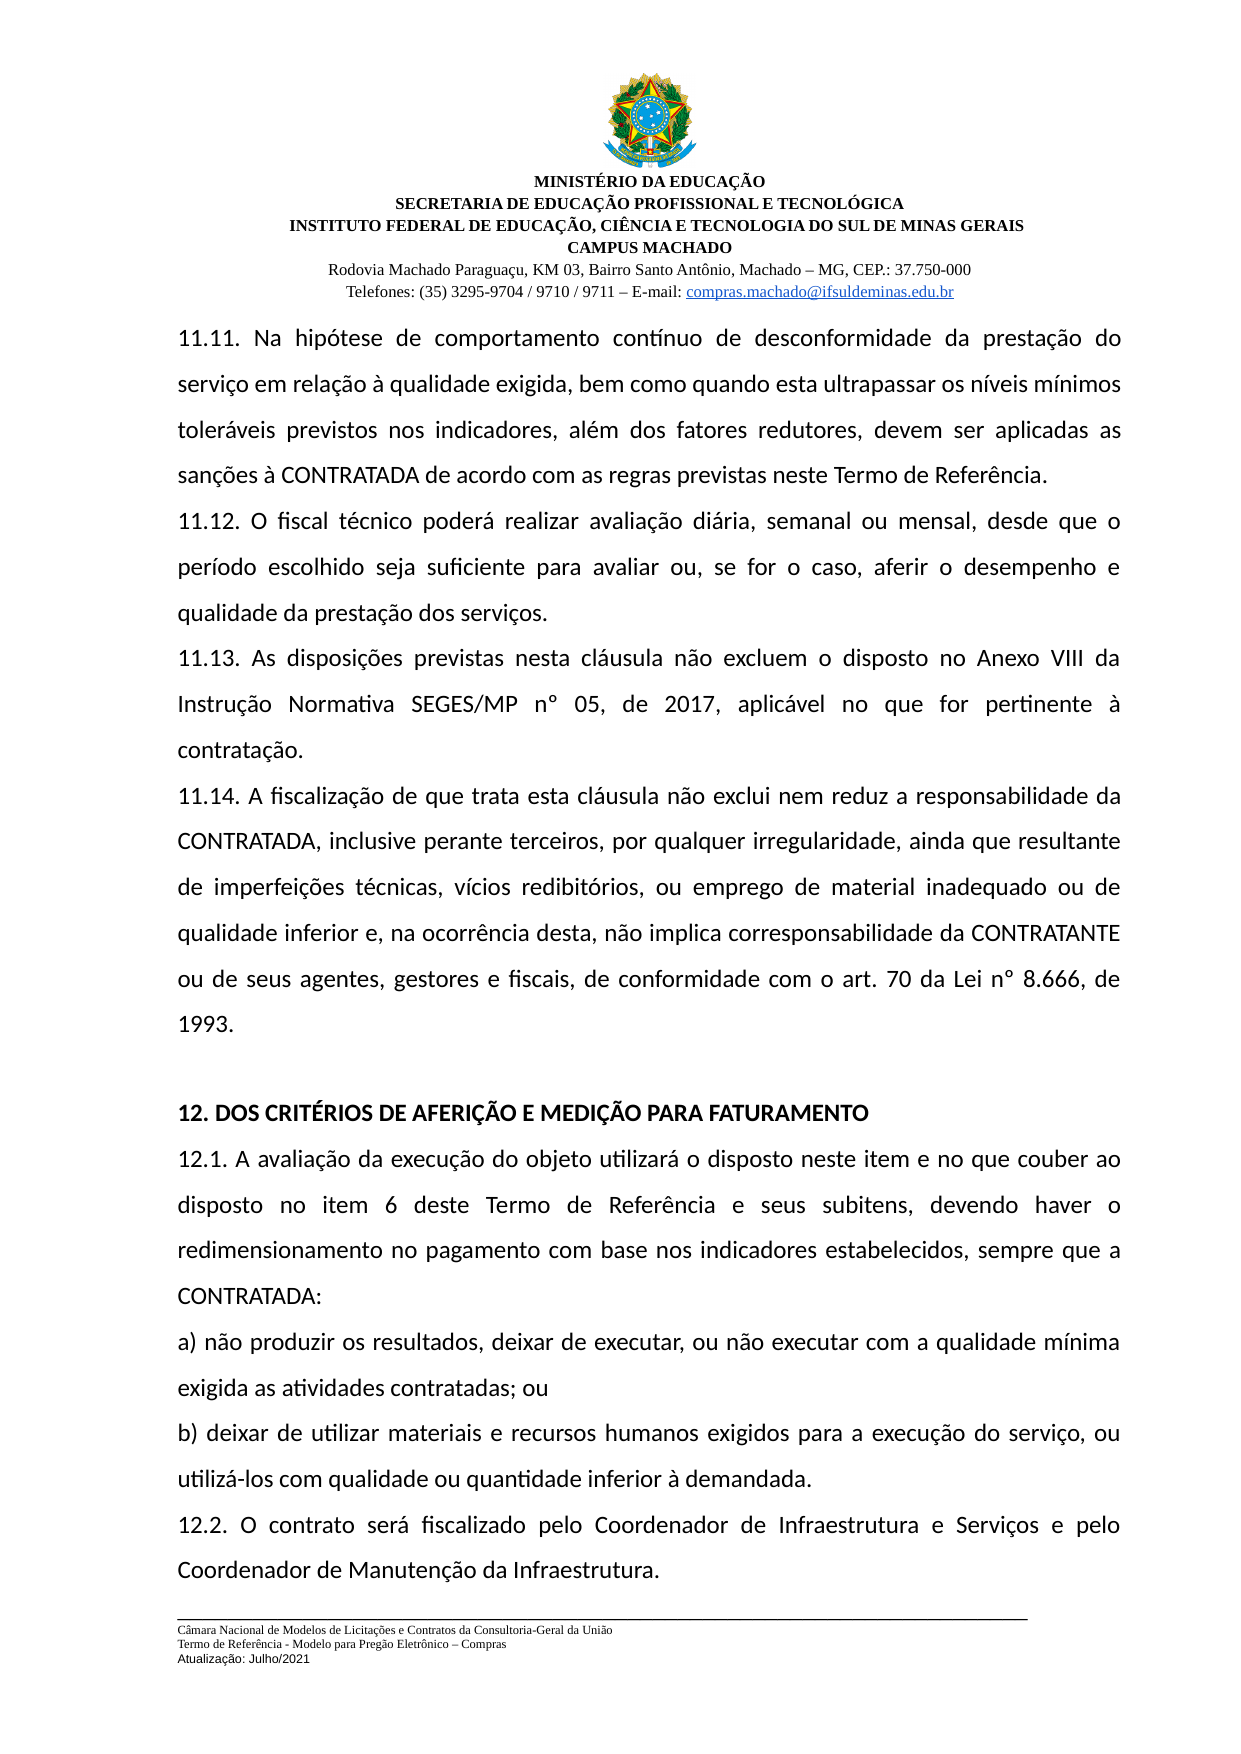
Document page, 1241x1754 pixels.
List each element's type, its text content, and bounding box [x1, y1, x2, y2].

text 12.1. A avaliação da execução do objeto utilizará o disposto neste item e no que couber ao disposto no item 6 deste Termo de Referência e seus subitens, devendo haver o redimensionamento no pagamento com base nos indicadores estabelecidos, sempre que a CONTRATADA: [177, 1143, 1122, 1311]
picture [603, 73, 697, 168]
text 12.2. O contrato será fiscalizado pelo Coordenador de Infraestrutura e Serviços e pelo Coordenador de Manutenção da Infraestrutura. [177, 1509, 1122, 1585]
text 11.14. A fiscalização de que trata esta cláusula não exclui nem reduz a responsabilidade da CONTRATADA, inclusive perante terceiros, por qualquer irregularidade, ainda que resultante de imperfeições técnicas, vícios redibitórios, ou emprego de material inadequado ou de qualidade inferior e, na ocorrência desta, não implica corresponsabilidade da CONTRATANTE ou de seus agentes, gestores e fiscais, de conformidade com o art. 70 da Lei nº 8.666, de 1993. [177, 780, 1122, 1039]
text a) não produzir os resultados, deixar de executar, ou não executar com a qualidade mínima exigida as atividades contratadas; ou [177, 1326, 1122, 1402]
picture [643, 163, 658, 168]
text 11.12. O fiscal técnico poderá realizar avaliação diária, semanal ou mensal, desde que o período escolhido seja suficiente para avaliar ou, se for o caso, aferir o desempenho e qualidade da prestação dos serviços. [177, 505, 1122, 627]
text 12. DOS CRITÉRIOS DE AFERIÇÃO E MEDIÇÃO PARA FATURAMENTO [177, 1097, 1122, 1128]
text 11.11. Na hipótese de comportamento contínuo de desconformidade da prestação do serviço em relação à qualidade exigida, bem como quando esta ultrapassar os níveis mínimos toleráveis previstos nos indicadores, além dos fatores redutores, devem ser aplicadas as sanções à CONTRATADA de acordo com as regras previstas neste Termo de Referência. [177, 322, 1122, 490]
picture [669, 149, 680, 155]
text b) deixar de utilizar materiais e recursos humanos exigidos para a execução do serviço, ou utilizá-los com qualidade ou quantidade inferior à demandada. [177, 1417, 1122, 1494]
text 11.13. As disposições previstas nesta cláusula não excluem o disposto no Anexo VIII da Instrução Normativa SEGES/MP nº 05, de 2017, aplicável no que for pertinente à contratação. [177, 643, 1122, 764]
